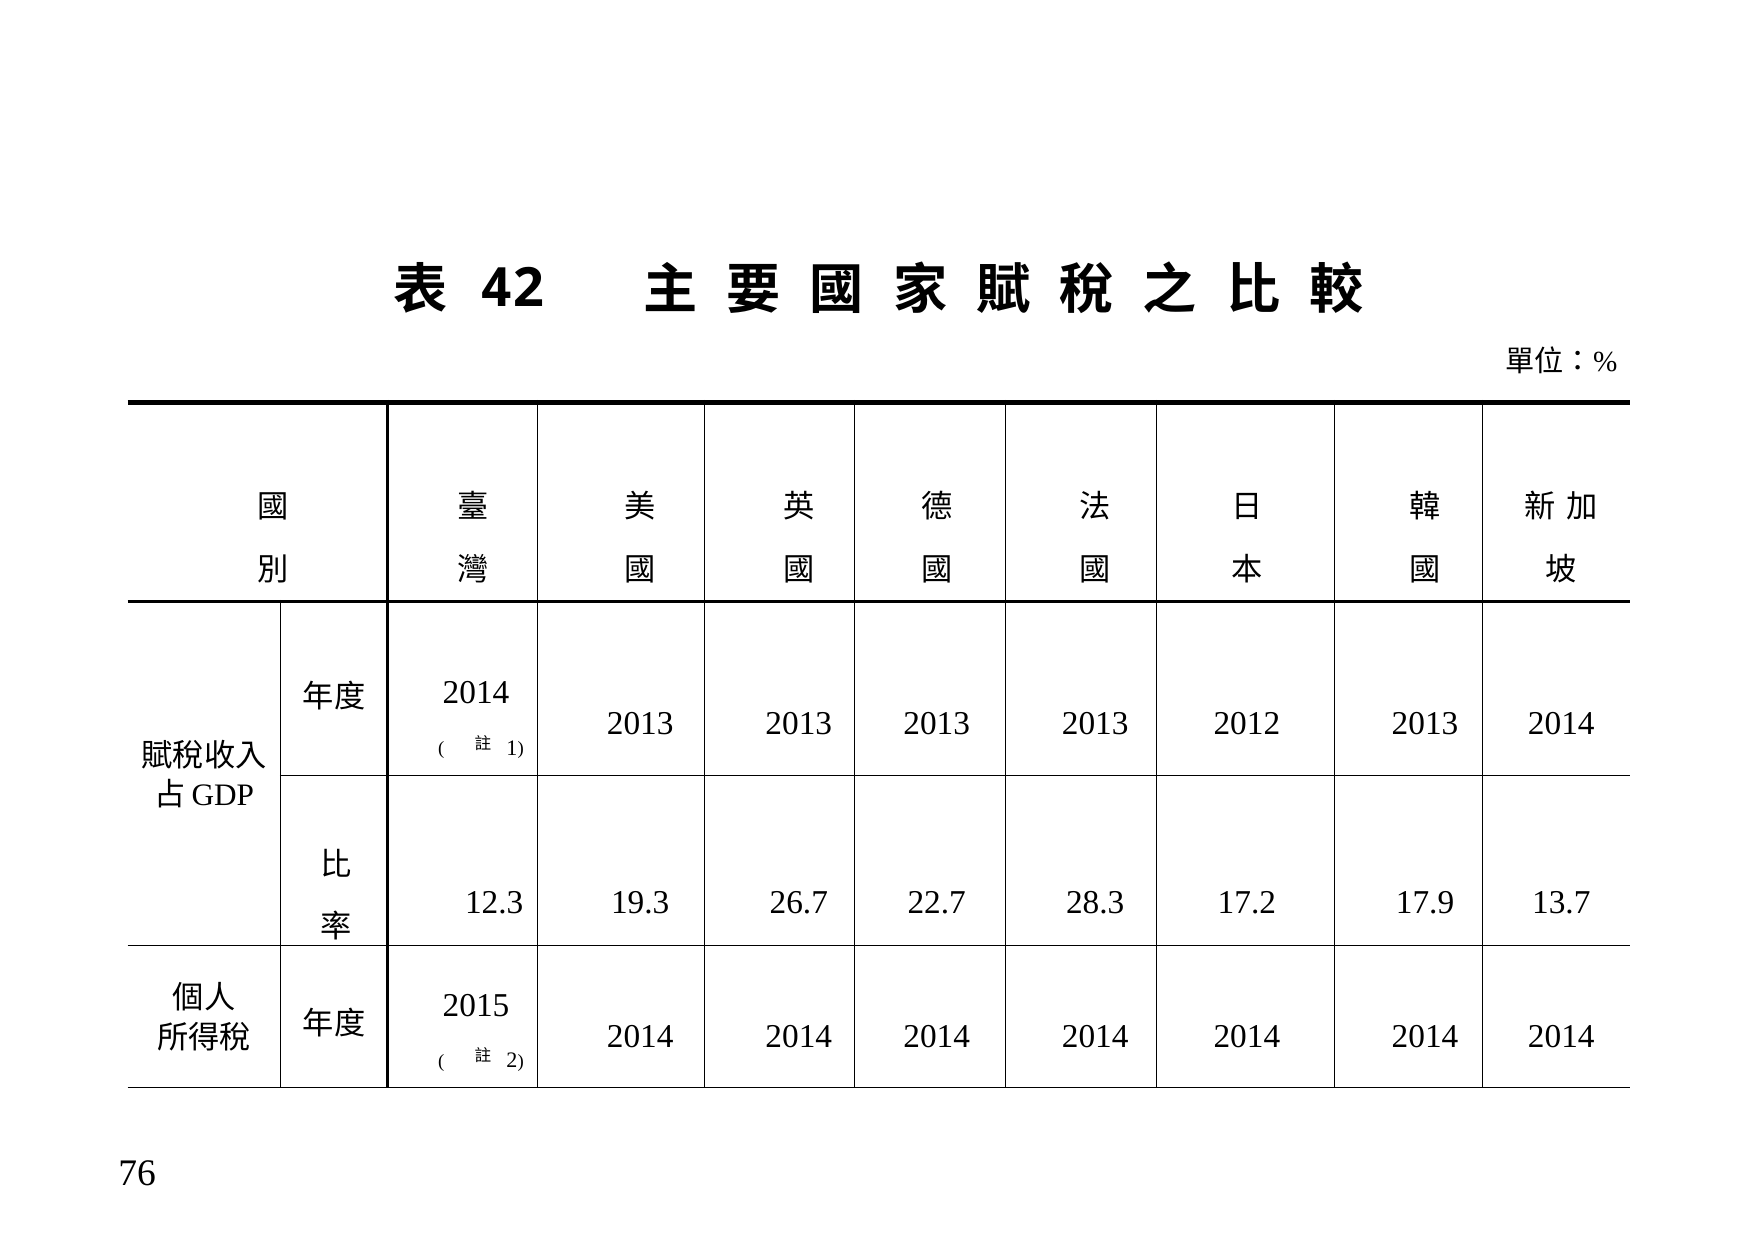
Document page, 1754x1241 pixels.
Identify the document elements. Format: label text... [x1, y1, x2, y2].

table_cell 年度 [281, 946, 386, 1087]
subtitle 表42 主要國家賦稅之比較 [128, 212, 1628, 337]
table_cell 2012 [1157, 603, 1334, 775]
table_cell 2014 [1335, 946, 1482, 1087]
table_cell 22.7 [855, 776, 1005, 945]
table_cell 比率 [281, 776, 386, 945]
table_cell 2014 [855, 946, 1005, 1087]
table_cell 2014 [1483, 603, 1630, 775]
table_cell 26.7 [705, 776, 854, 945]
table_cell 19.3 [538, 776, 704, 945]
table_cell 2013 [705, 603, 854, 775]
table_cell 2015(註2) [389, 946, 537, 1087]
table_cell 17.2 [1157, 776, 1334, 945]
table_header 日 本 [1157, 405, 1334, 600]
table_cell 28.3 [1006, 776, 1156, 945]
table_header 美 國 [538, 405, 704, 600]
table_cell 13.7 [1483, 776, 1630, 945]
table_cell 年度 [281, 603, 386, 775]
table_cell 2013 [1006, 603, 1156, 775]
text 單位：% [128, 337, 1617, 379]
table_cell 2014 [1483, 946, 1630, 1087]
table_cell 2013 [538, 603, 704, 775]
table_header 新加坡 [1483, 405, 1630, 600]
table_cell 2014 [538, 946, 704, 1087]
table_header 英 國 [705, 405, 854, 600]
table_cell 2014 [705, 946, 854, 1087]
table_header 法 國 [1006, 405, 1156, 600]
table_cell 2014 [1006, 946, 1156, 1087]
table_cell 2013 [855, 603, 1005, 775]
table_header 德 國 [855, 405, 1005, 600]
table_cell 2014 [1157, 946, 1334, 1087]
table_cell 2013 [1335, 603, 1482, 775]
table_header 韓 國 [1335, 405, 1482, 600]
table_cell 12.3 [389, 776, 537, 945]
table_cell 個人 所得稅 [128, 946, 280, 1087]
table_header 國 別 [128, 405, 386, 600]
table_header 臺 灣 [389, 405, 537, 600]
table_cell 17.9 [1335, 776, 1482, 945]
table_cell 賦稅收入占GDP [128, 603, 280, 945]
table_cell 2014(註1) [389, 603, 537, 775]
